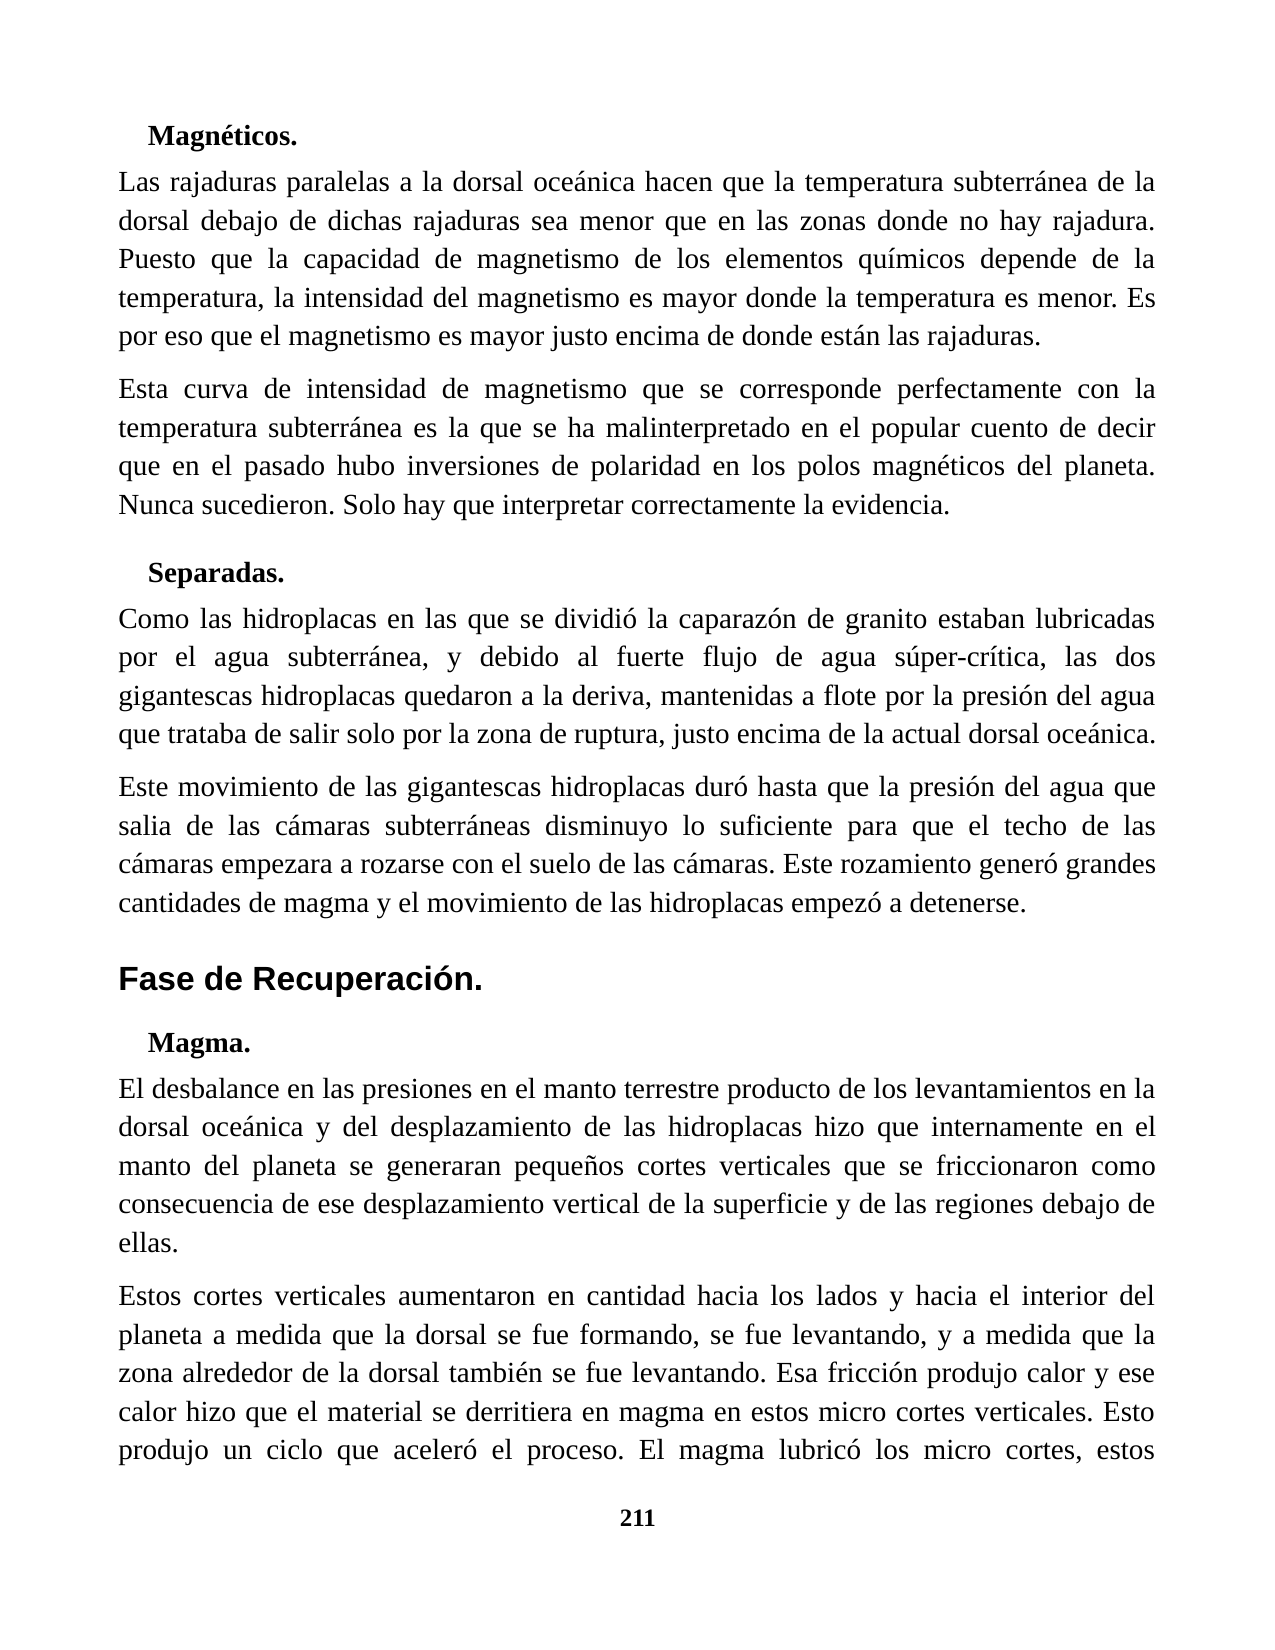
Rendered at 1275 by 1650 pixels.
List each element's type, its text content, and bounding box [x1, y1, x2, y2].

subtitle Magnéticos. [148, 118, 1157, 152]
text Este movimiento de las gigantescas hidroplacas duró hasta que la presión del agua que salia de las cámaras subterráneas disminuyo lo suficiente para que el techo de las cámaras empezara a rozarse con el suelo de las cámaras. Este rozamiento generó grandes cantidades de magma y el movimiento de las hidroplacas empezó a detenerse. [118, 769, 1157, 919]
text Esta curva de intensidad de magnetismo que se corresponde perfectamente con la temperatura subterránea es la que se ha malinterpretado en el popular cuento de decir que en el pasado hubo inversiones de polaridad en los polos magnéticos del planeta. Nunca sucedieron. Solo hay que interpretar correctamente la evidencia. [118, 371, 1157, 521]
text El desbalance en las presiones en el manto terrestre producto de los levantamientos en la dorsal oceánica y del desplazamiento de las hidroplacas hizo que internamente en el manto del planeta se generaran pequeños cortes verticales que se friccionaron como consecuencia de ese desplazamiento vertical de la superficie y de las regiones debajo de ellas. [118, 1071, 1157, 1259]
subtitle Magma. [148, 1025, 1157, 1058]
text Estos cortes verticales aumentaron en cantidad hacia los lados y hacia el interior del planeta a medida que la dorsal se fue formando, se fue levantando, y a medida que la zona alrededor de la dorsal también se fue levantando. Esa fricción produjo calor y ese calor hizo que el material se derritiera en magma en estos micro cortes verticales. Esto produjo un ciclo que aceleró el proceso. El magma lubricó los micro cortes, estos [118, 1278, 1157, 1466]
text Como las hidroplacas en las que se dividió la caparazón de granito estaban lubricadas por el agua subterránea, y debido al fuerte flujo de agua súper-crítica, las dos gigantescas hidroplacas quedaron a la deriva, mantenidas a flote por la presión del agua que trataba de salir solo por la zona de ruptura, justo encima de la actual dorsal oceánica. [118, 601, 1157, 750]
text Las rajaduras paralelas a la dorsal oceánica hacen que la temperatura subterránea de la dorsal debajo de dichas rajaduras sea menor que en las zonas donde no hay rajadura. Puesto que la capacidad de magnetismo de los elementos químicos depende de la temperatura, la intensidad del magnetismo es mayor donde la temperatura es menor. Es por eso que el magnetismo es mayor justo encima de donde están las rajaduras. [118, 164, 1157, 352]
subtitle Separadas. [148, 555, 1157, 588]
subtitle Fase de Recuperación. [118, 959, 1157, 998]
